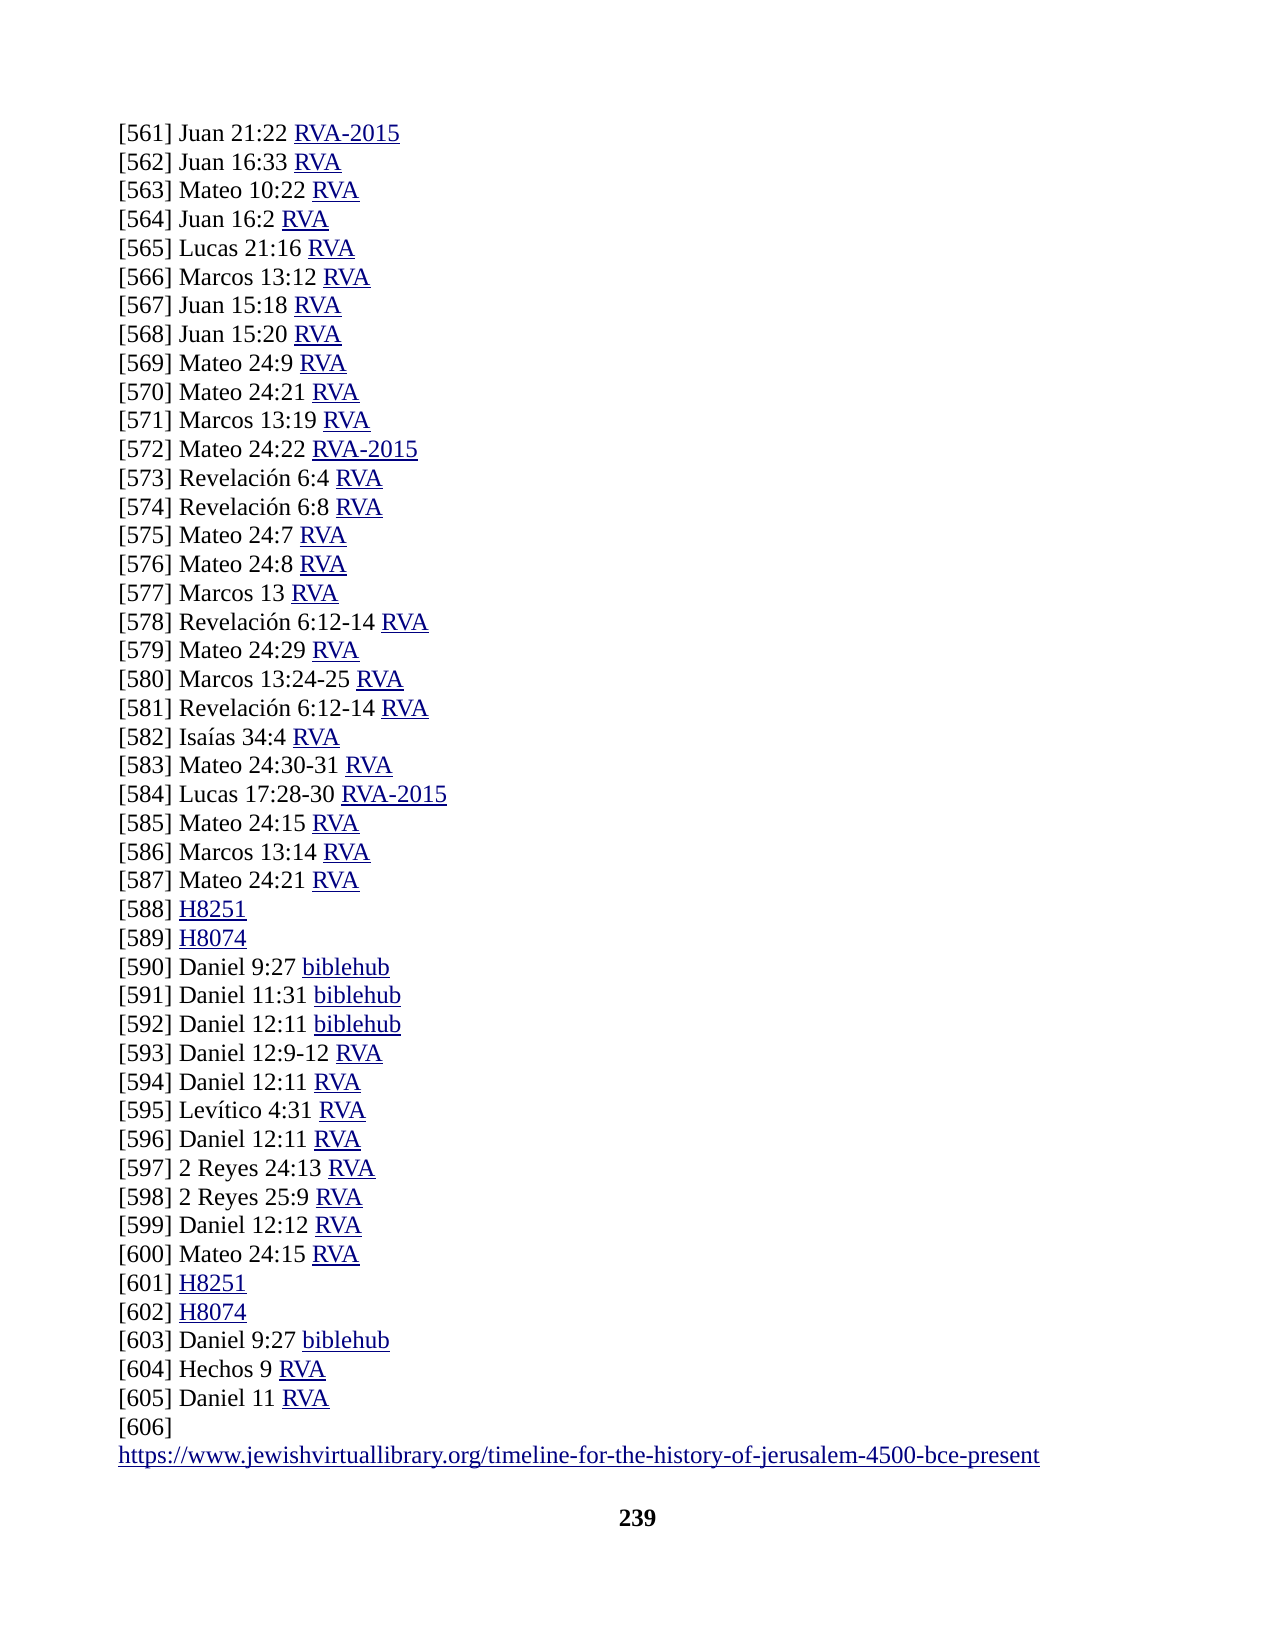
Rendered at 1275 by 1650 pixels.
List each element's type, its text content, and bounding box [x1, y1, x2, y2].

text Daniel 9:27 biblehub [118, 952, 1157, 981]
text Lucas 17:28-30 RVA-2015 [118, 779, 1157, 808]
text Marcos 13:19 RVA [118, 406, 1157, 434]
text Daniel 11:31 biblehub [118, 981, 1157, 1009]
text Marcos 13:12 RVA [118, 262, 1157, 291]
text Mateo 24:21 RVA [118, 866, 1157, 894]
text H8251 [118, 894, 1157, 923]
text Daniel 9:27 biblehub [118, 1326, 1157, 1354]
text Levítico 4:31 RVA [118, 1096, 1157, 1124]
text Hechos 9 RVA [118, 1354, 1157, 1383]
text https://www.jewishvirtuallibrary.org/timeline-for-the-history-of-jerusalem-4500-bce-present [118, 1441, 1157, 1469]
text Daniel 12:11 RVA [118, 1124, 1157, 1153]
text 2 Reyes 25:9 RVA [118, 1182, 1157, 1211]
text Juan 15:18 RVA [118, 291, 1157, 319]
text Revelación 6:12-14 RVA [118, 607, 1157, 636]
text Mateo 24:7 RVA [118, 521, 1157, 549]
text Lucas 21:16 RVA [118, 233, 1157, 262]
text Marcos 13 RVA [118, 578, 1157, 607]
text Mateo 24:29 RVA [118, 636, 1157, 664]
text H8074 [118, 923, 1157, 952]
text Daniel 12:11 biblehub [118, 1009, 1157, 1038]
text H8251 [118, 1268, 1157, 1297]
text Daniel 11 RVA [118, 1383, 1157, 1412]
text Marcos 13:24-25 RVA [118, 664, 1157, 693]
text 2 Reyes 24:13 RVA [118, 1153, 1157, 1182]
text Mateo 24:15 RVA [118, 808, 1157, 837]
text Marcos 13:14 RVA [118, 837, 1157, 866]
text Mateo 24:22 RVA-2015 [118, 434, 1157, 463]
text Juan 16:33 RVA [118, 147, 1157, 176]
text Mateo 24:30-31 RVA [118, 751, 1157, 779]
text Daniel 12:11 RVA [118, 1067, 1157, 1096]
text Mateo 24:21 RVA [118, 377, 1157, 406]
text Revelación 6:4 RVA [118, 463, 1157, 492]
text Revelación 6:8 RVA [118, 492, 1157, 521]
text Revelación 6:12-14 RVA [118, 693, 1157, 722]
text Mateo 24:8 RVA [118, 549, 1157, 578]
text Mateo 24:15 RVA [118, 1239, 1157, 1268]
text Juan 16:2 RVA [118, 204, 1157, 233]
text Isaías 34:4 RVA [118, 722, 1157, 751]
text Daniel 12:9-12 RVA [118, 1038, 1157, 1067]
text Juan 15:20 RVA [118, 319, 1157, 348]
text Daniel 12:12 RVA [118, 1211, 1157, 1239]
text Mateo 10:22 RVA [118, 176, 1157, 204]
text H8074 [118, 1297, 1157, 1326]
text Juan 21:22 RVA-2015 [118, 118, 1157, 147]
text Mateo 24:9 RVA [118, 348, 1157, 377]
